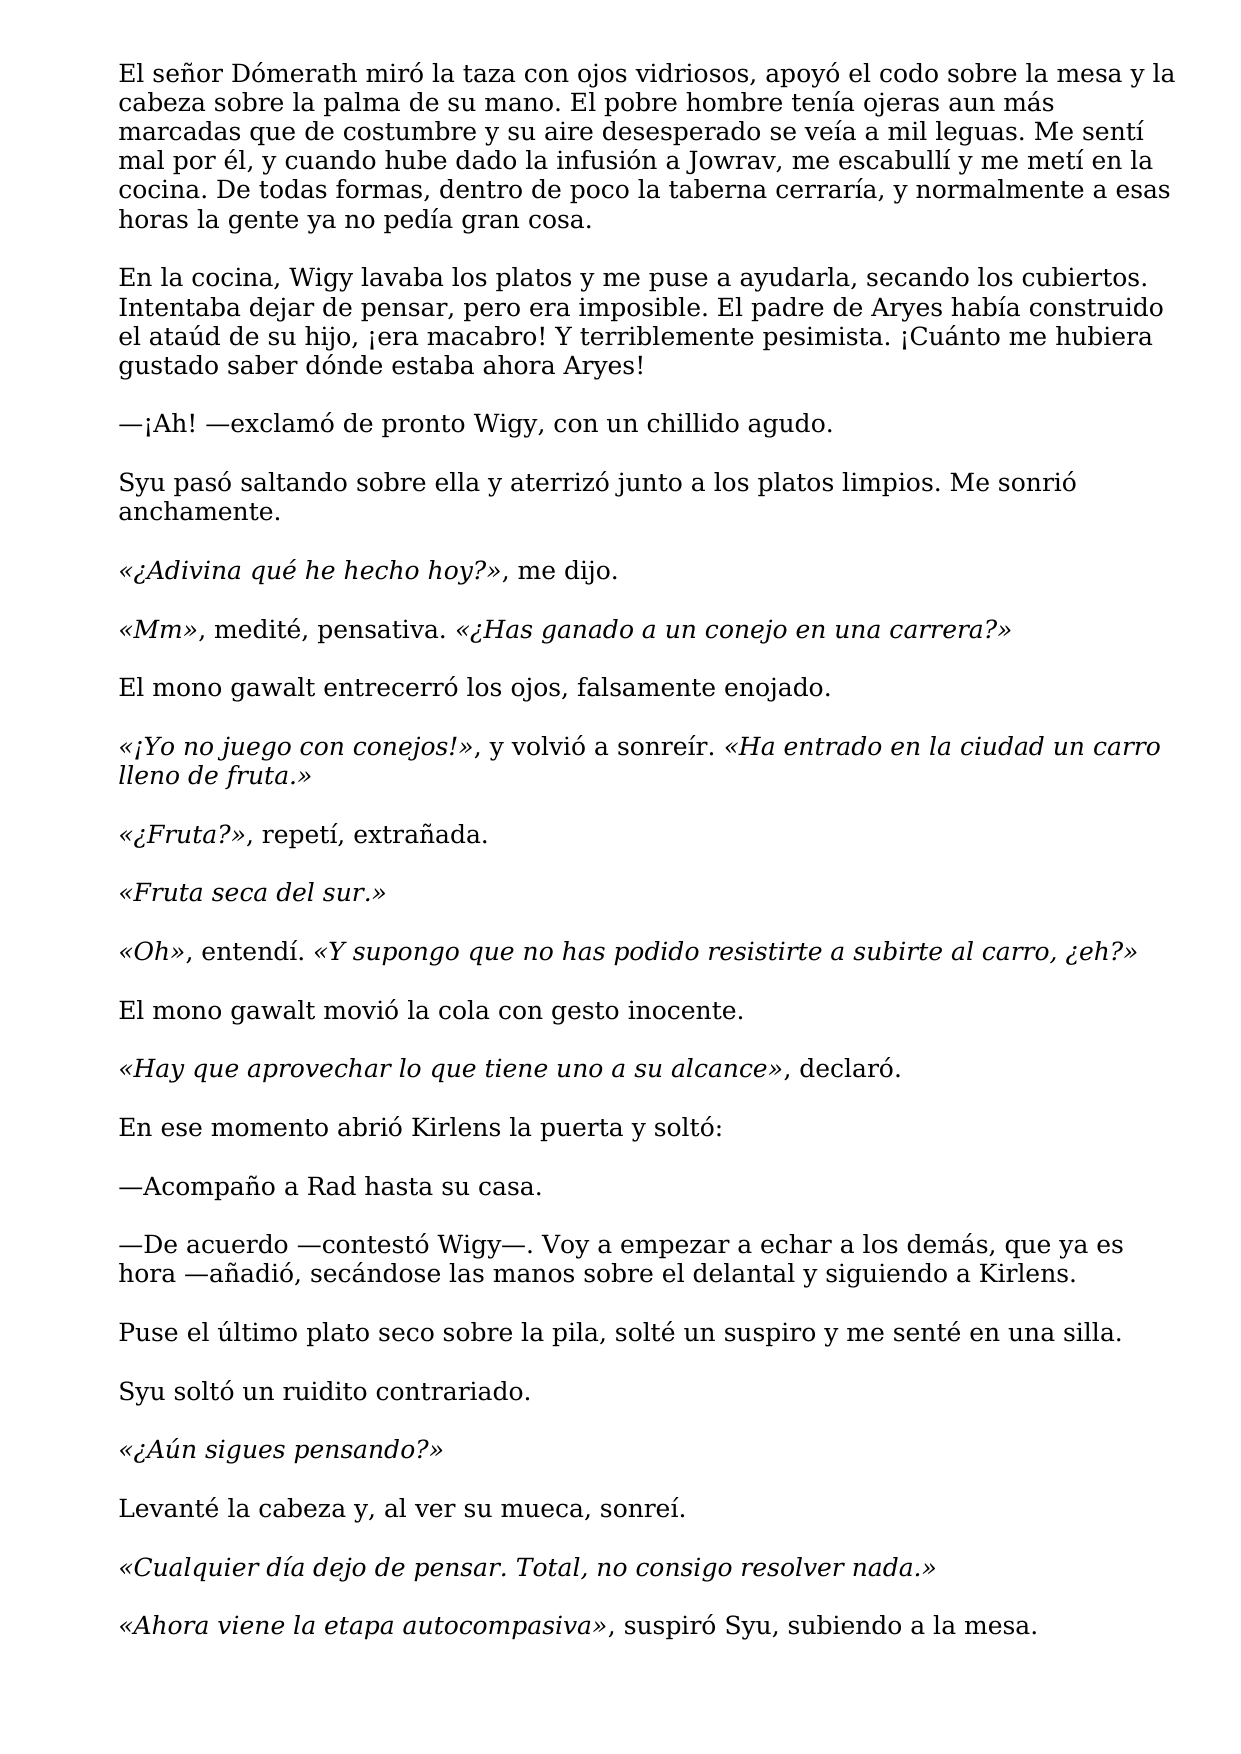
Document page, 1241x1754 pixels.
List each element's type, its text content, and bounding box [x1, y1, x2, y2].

text «Oh», entendí. «Y supongo que no has podido resistirte a subirte al carro, ¿eh?» [118, 937, 1181, 966]
text Puse el último plato seco sobre la pila, solté un suspiro y me senté en una silla. [118, 1318, 1181, 1347]
text «¡Yo no juego con conejos!», y volvió a sonreír. «Ha entrado en la ciudad un carro lleno de fruta.» [118, 732, 1181, 790]
text Syu pasó saltando sobre ella y aterrizó junto a los platos limpios. Me sonrió anchamente. [118, 468, 1181, 527]
text —De acuerdo —contestó Wigy—. Voy a empezar a echar a los demás, que ya es hora —añadió, secándose las manos sobre el delantal y siguiendo a Kirlens. [118, 1230, 1181, 1289]
text En ese momento abrió Kirlens la puerta y soltó: [118, 1113, 1181, 1142]
text Syu soltó un ruidito contrariado. [118, 1377, 1181, 1406]
text En la cocina, Wigy lavaba los platos y me puse a ayudarla, secando los cubiertos. Intentaba dejar de pensar, pero era imposible. El padre de Aryes había construido el ataúd de su hijo, ¡era macabro! Y terriblemente pesimista. ¡Cuánto me hubiera gustado saber dónde estaba ahora Aryes! [118, 263, 1181, 380]
text El mono gawalt entrecerró los ojos, falsamente enojado. [118, 673, 1181, 703]
text «Fruta seca del sur.» [118, 878, 1181, 908]
text —¡Ah! —exclamó de pronto Wigy, con un chillido agudo. [118, 410, 1181, 439]
text «¿Adivina qué he hecho hoy?», me dijo. [118, 556, 1181, 585]
text «Ahora viene la etapa autocompasiva», suspiró Syu, subiendo a la mesa. [118, 1611, 1181, 1641]
text «Mm», medité, pensativa. «¿Has ganado a un conejo en una carrera?» [118, 615, 1181, 644]
text «¿Aún sigues pensando?» [118, 1436, 1181, 1465]
text El mono gawalt movió la cola con gesto inocente. [118, 996, 1181, 1025]
text Levanté la cabeza y, al ver su mueca, sonreí. [118, 1494, 1181, 1523]
text «Cualquier día dejo de pensar. Total, no consigo resolver nada.» [118, 1553, 1181, 1582]
text «¿Fruta?», repetí, extrañada. [118, 820, 1181, 849]
text —Acompaño a Rad hasta su casa. [118, 1172, 1181, 1201]
text «Hay que aprovechar lo que tiene uno a su alcance», declaró. [118, 1054, 1181, 1084]
text El señor Dómerath miró la taza con ojos vidriosos, apoyó el codo sobre la mesa y la cabeza sobre la palma de su mano. El pobre hombre tenía ojeras aun más marcadas que de costumbre y su aire desesperado se veía a mil leguas. Me sentí mal por él, y cuando hube dado la infusión a Jowrav, me escabullí y me metí en la cocina. De todas formas, dentro de poco la taberna cerraría, y normalmente a esas horas la gente ya no pedía gran cosa. [118, 59, 1181, 234]
